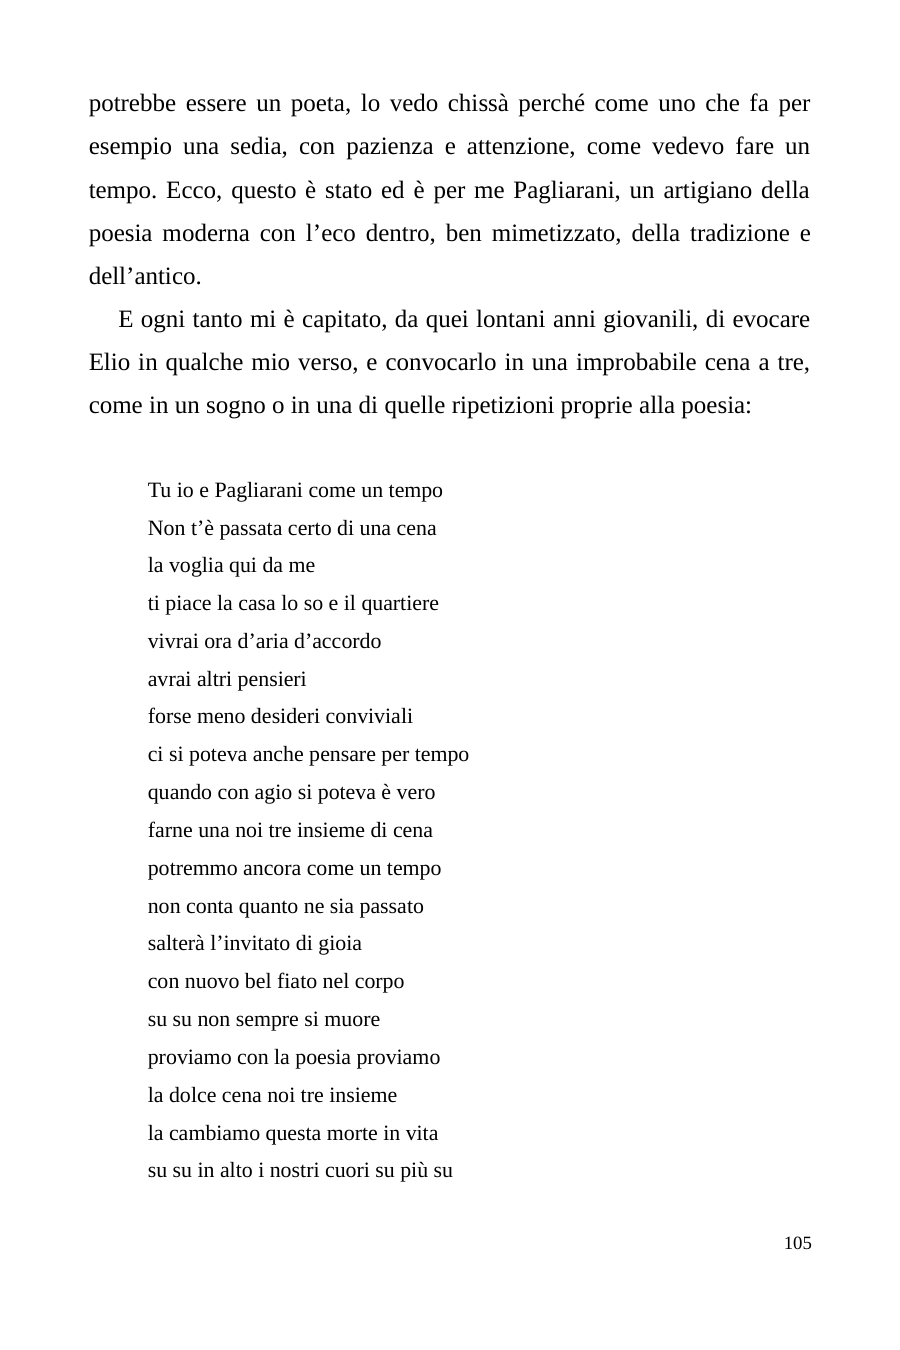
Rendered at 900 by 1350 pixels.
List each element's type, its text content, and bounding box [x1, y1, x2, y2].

text potrebbe essere un poeta, lo vedo chissà perché come uno che fa per esempio una sedia, con pazienza e attenzione, come vedevo fare un tempo. Ecco, questo è stato ed è per me Pagliarani, un artigiano della poesia moderna con l’eco dentro, ben mimetizzato, della tradizione e dell’antico. [88, 88, 811, 290]
text con nuovo bel fiato nel corpo [148, 968, 752, 993]
text su su non sempre si muore [148, 1006, 752, 1031]
text forse meno desideri conviviali [148, 703, 752, 729]
text Non t’è passata certo di una cena [148, 514, 752, 540]
text Tu io e Pagliarani come un tempo [148, 477, 752, 502]
text ci si poteva anche pensare per tempo [148, 741, 752, 767]
text la voglia qui da me [148, 552, 752, 577]
text su su in alto i nostri cuori su più su [148, 1157, 752, 1182]
text salterà l’invitato di gioia [148, 930, 752, 956]
text la dolce cena noi tre insieme [148, 1082, 752, 1107]
text vivrai ora d’aria d’accordo [148, 628, 752, 653]
text non conta quanto ne sia passato [148, 893, 752, 918]
text la cambiamo questa morte in vita [148, 1119, 752, 1145]
text potremmo ancora come un tempo [148, 855, 752, 880]
text proviamo con la poesia proviamo [148, 1044, 752, 1069]
text E ogni tanto mi è capitato, da quei lontani anni giovanili, di evocare Elio in qualche mio verso, e convocarlo in una improbabile cena a tre, come in un sogno o in una di quelle ripetizioni proprie alla poesia: [88, 304, 811, 419]
text avrai altri pensieri [148, 666, 752, 691]
text quando con agio si poteva è vero [148, 779, 752, 804]
text farne una noi tre insieme di cena [148, 817, 752, 842]
text ti piace la casa lo so e il quartiere [148, 590, 752, 615]
